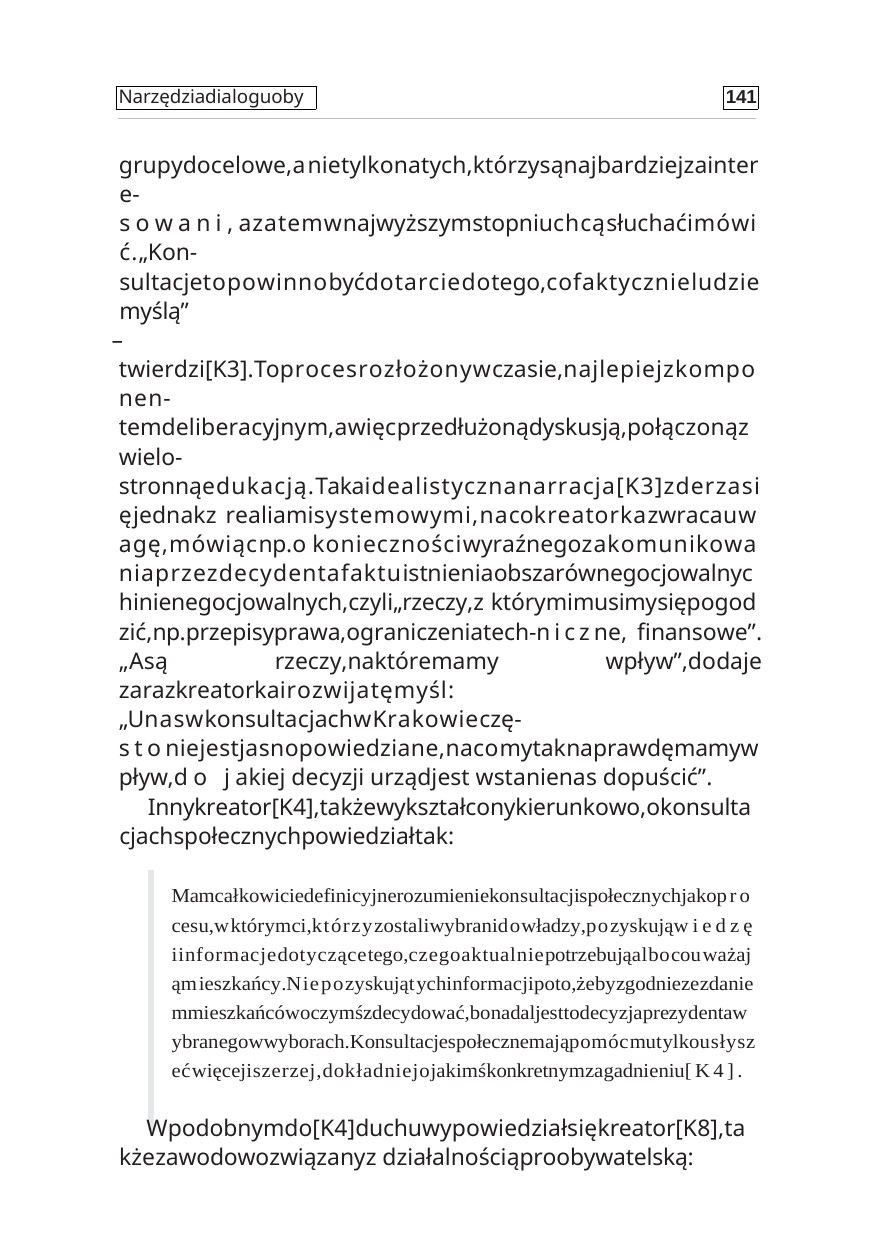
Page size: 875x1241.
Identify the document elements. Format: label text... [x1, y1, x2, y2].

text Wpodobnymdo[K4]duchuwypowiedziałsiękreator[K8],takżezawodowozwiązanyz działalnościąproobywatelską: [119, 1113, 755, 1172]
text Innykreator[K4],takżewykształconykierunkowo,okonsultacjachspołecznychpowiedziałtak: [119, 792, 755, 850]
text grupydocelowe,anietylkonatych,którzysąnajbardziejzaintere-sowani,azatemwnajwyższymstopniuchcąsłuchaćimówić.„Kon-sultacjetopowinnobyćdotarciedotego,cofaktycznieludziemyślą” [119, 150, 762, 325]
text Mamcałkowiciedefinicyjnerozumieniekonsultacjispołecznychjakoprocesu,wktórymci,którzyzostaliwybranidowładzy,pozyskująwiedzęiinformacjedotyczącetego,czegoaktualniepotrzebująalbocouważająmieszkańcy.Niepozyskujątychinformacjipoto,żebyzgodniezezdaniemmieszkańcówoczymśzdecydować,bonadaljesttodecyzjaprezydentawybranegowwyborach.Konsultacjespołecznemająpomócmutylkousłyszećwięcejiszerzej,dokładniejojakimśkonkretnymzagadnieniu[K4]. [171, 884, 756, 1082]
text –twierdzi[K3].Toprocesrozłożonywczasie,najlepiejzkomponen-temdeliberacyjnym,awięcprzedłużonądyskusją,połączonązwielo-stronnąedukacją.Takaidealistycznanarracja[K3]zderzasięjednakzrealiamisystemowymi,nacokreatorkazwracauwagę,mówiącnp.okoniecznościwyraźnegozakomunikowaniaprzezdecydentafaktuistnieniaobszarównegocjowalnychinienegocjowalnych,czyli„rzeczy,zktórymimusimysiępogodzić,np.przepisyprawa,ograniczeniatech-niczne, finansowe”.„Asą rzeczy,naktóremamy wpływ”,dodaje zarazkreatorkairozwijatęmyśl:„UnaswkonsultacjachwKrakowieczę-stoniejestjasnopowiedziane,nacomytaknaprawdęmamywpływ,do jakiej decyzji urządjest wstanienas dopuścić”. [111, 325, 762, 792]
